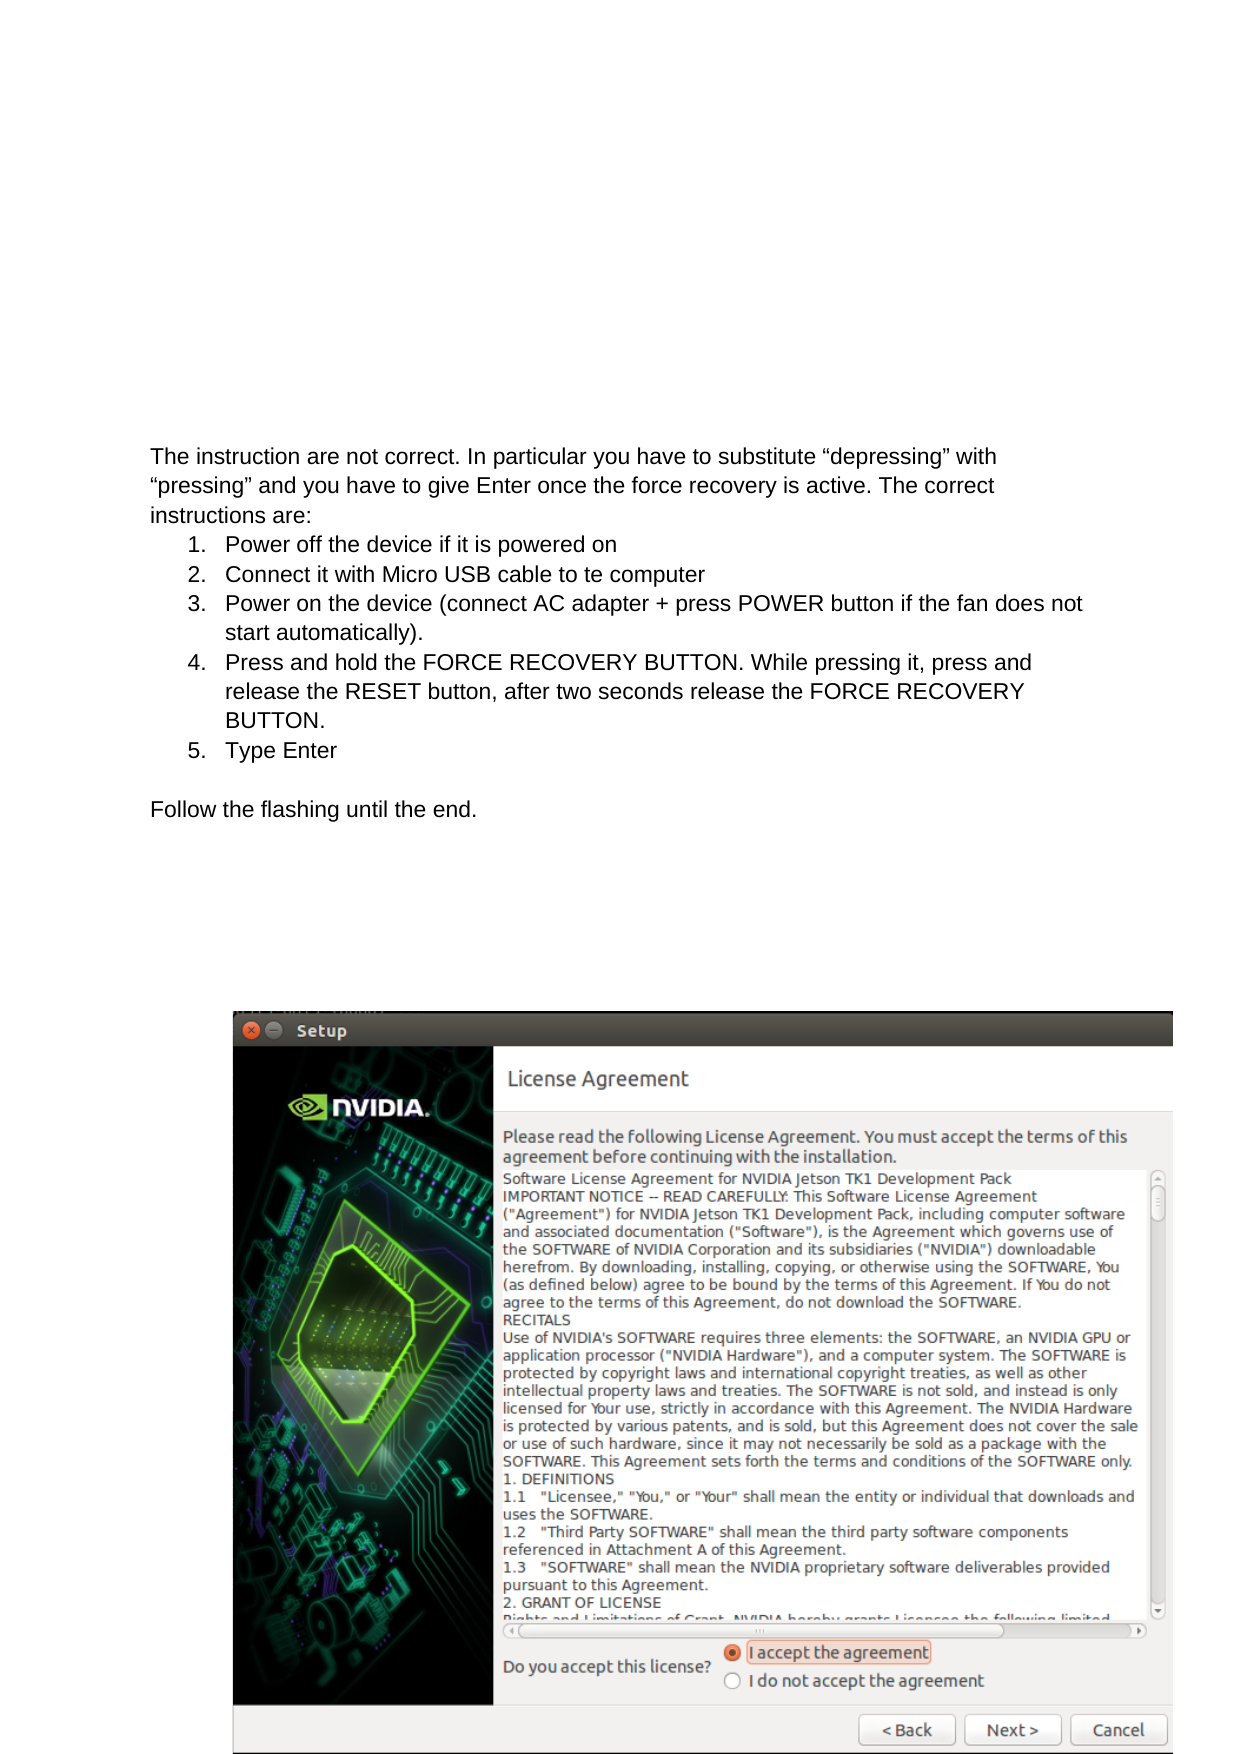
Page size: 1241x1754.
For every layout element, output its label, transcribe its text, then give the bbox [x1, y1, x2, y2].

picture [232, 1011, 1173, 1754]
list Power on the device (connect AC adapter + press POWER button if the fan does not start automatically). [187, 591, 1091, 646]
list Power off the device if it is powered on [187, 532, 1091, 557]
list Type Enter [187, 737, 1091, 763]
list Connect it with Micro USB cable to te computer [187, 561, 1091, 587]
text Follow the flashing until the end. [150, 796, 1091, 822]
text The instruction are not correct. In particular you have to substitute “depressing” with “pressing” and you have to give Enter once the force recovery is active. The correct instructions are: [150, 444, 1091, 528]
list Press and hold the FORCE RECOVERY BUTTON. While pressing it, press and release the RESET button, after two seconds release the FORCE RECOVERY BUTTON. [187, 649, 1091, 734]
